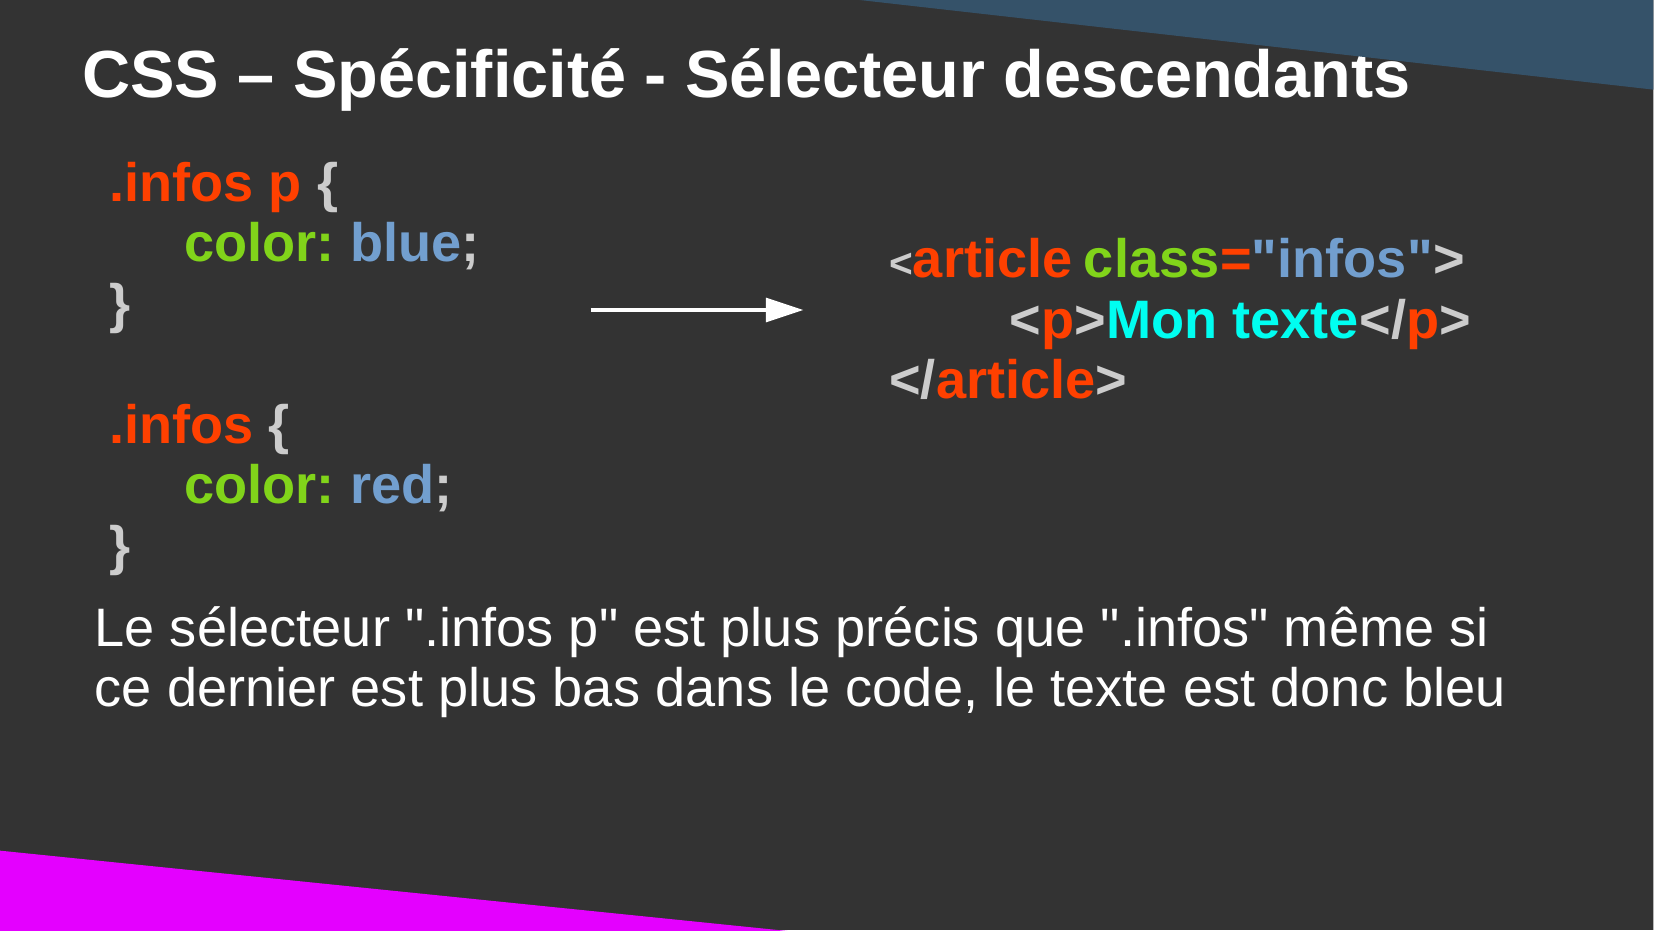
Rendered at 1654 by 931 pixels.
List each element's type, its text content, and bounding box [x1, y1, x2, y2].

text_box [859, 0, 1654, 90]
title CSS – Spécificité - Sélecteur descendants [82, 37, 1571, 122]
text_box .infos p { color: blue; } .infos { color: red; } [94, 144, 804, 597]
text_box <article class="infos"> <p>Mon texte</p> </article> [874, 221, 1571, 418]
title Le sélecteur ".infos p" est plus précis que ".infos" même si ce dernier est plus bas dans le code, le texte est donc bleu [94, 597, 1560, 719]
text_box [0, 850, 788, 931]
